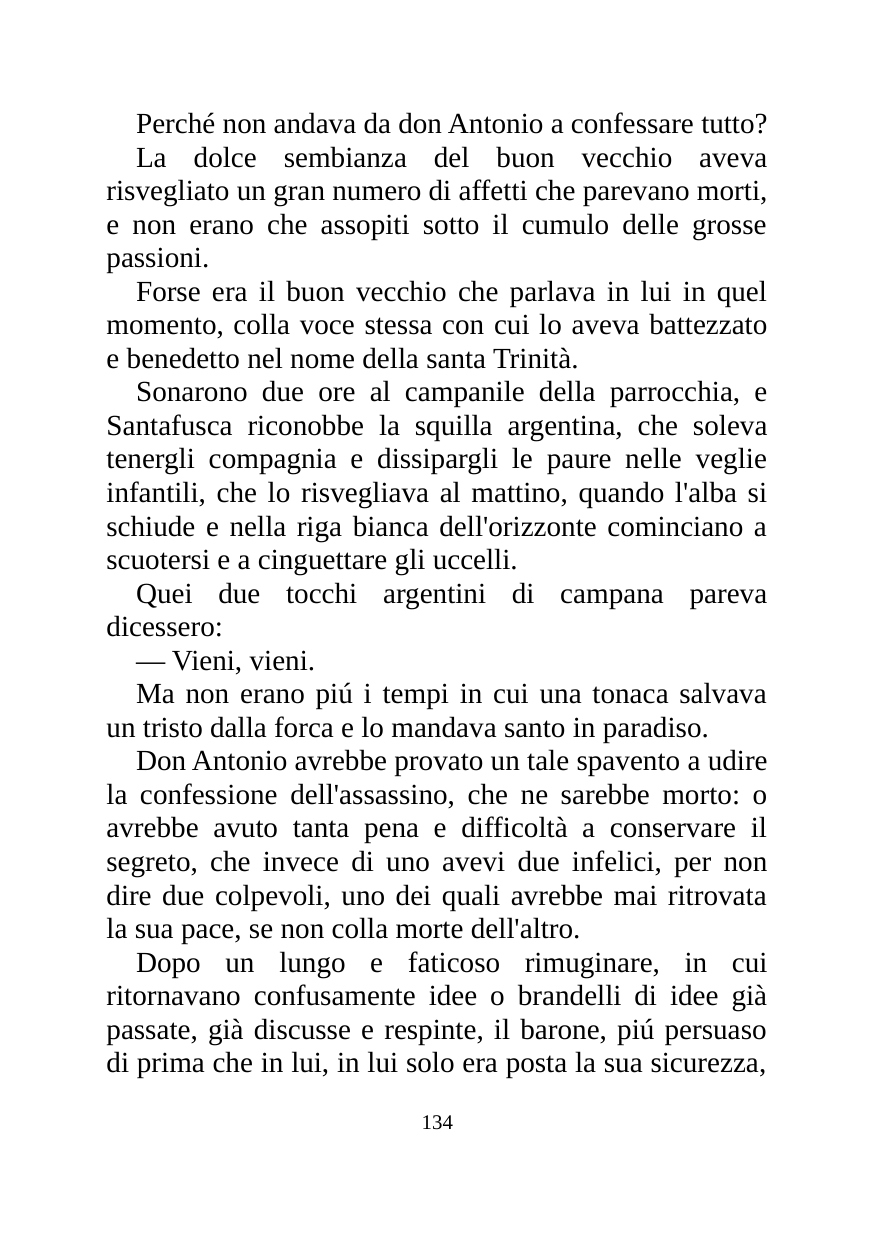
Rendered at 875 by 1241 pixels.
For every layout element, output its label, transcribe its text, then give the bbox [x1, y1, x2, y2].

text Sonarono due ore al campanile della parrocchia, e Santafusca riconobbe la squilla argentina, che soleva tenergli compagnia e dissipargli le paure nelle veglie infantili, che lo risvegliava al mattino, quando l'alba si schiude e nella riga bianca dell'orizzonte cominciano a scuotersi e a cinguettare gli uccelli. [106, 374, 768, 576]
text Perché non andava da don Antonio a confessare tutto? [106, 106, 768, 140]
text Quei due tocchi argentini di campana pareva dicessero: [106, 576, 768, 643]
text — Vieni, vieni. [106, 643, 768, 676]
text La dolce sembianza del buon vecchio aveva risvegliato un gran numero di affetti che parevano morti, e non erano che assopiti sotto il cumulo delle grosse passioni. [106, 140, 768, 274]
text Ma non erano piú i tempi in cui una tonaca salvava un tristo dalla forca e lo mandava santo in paradiso. [106, 676, 768, 743]
text Don Antonio avrebbe provato un tale spavento a udire la confessione dell'assassino, che ne sarebbe morto: o avrebbe avuto tanta pena e difficoltà a conservare il segreto, che invece di uno avevi due infelici, per non dire due colpevoli, uno dei quali avrebbe mai ritrovata la sua pace, se non colla morte dell'altro. [106, 743, 768, 945]
text Forse era il buon vecchio che parlava in lui in quel momento, colla voce stessa con cui lo aveva battezzato e benedetto nel nome della santa Trinità. [106, 274, 768, 374]
text Dopo un lungo e faticoso rimuginare, in cui ritornavano confusamente idee o brandelli di idee già passate, già discusse e respinte, il barone, piú persuaso di prima che in lui, in lui solo era posta la sua sicurezza, [106, 945, 768, 1079]
